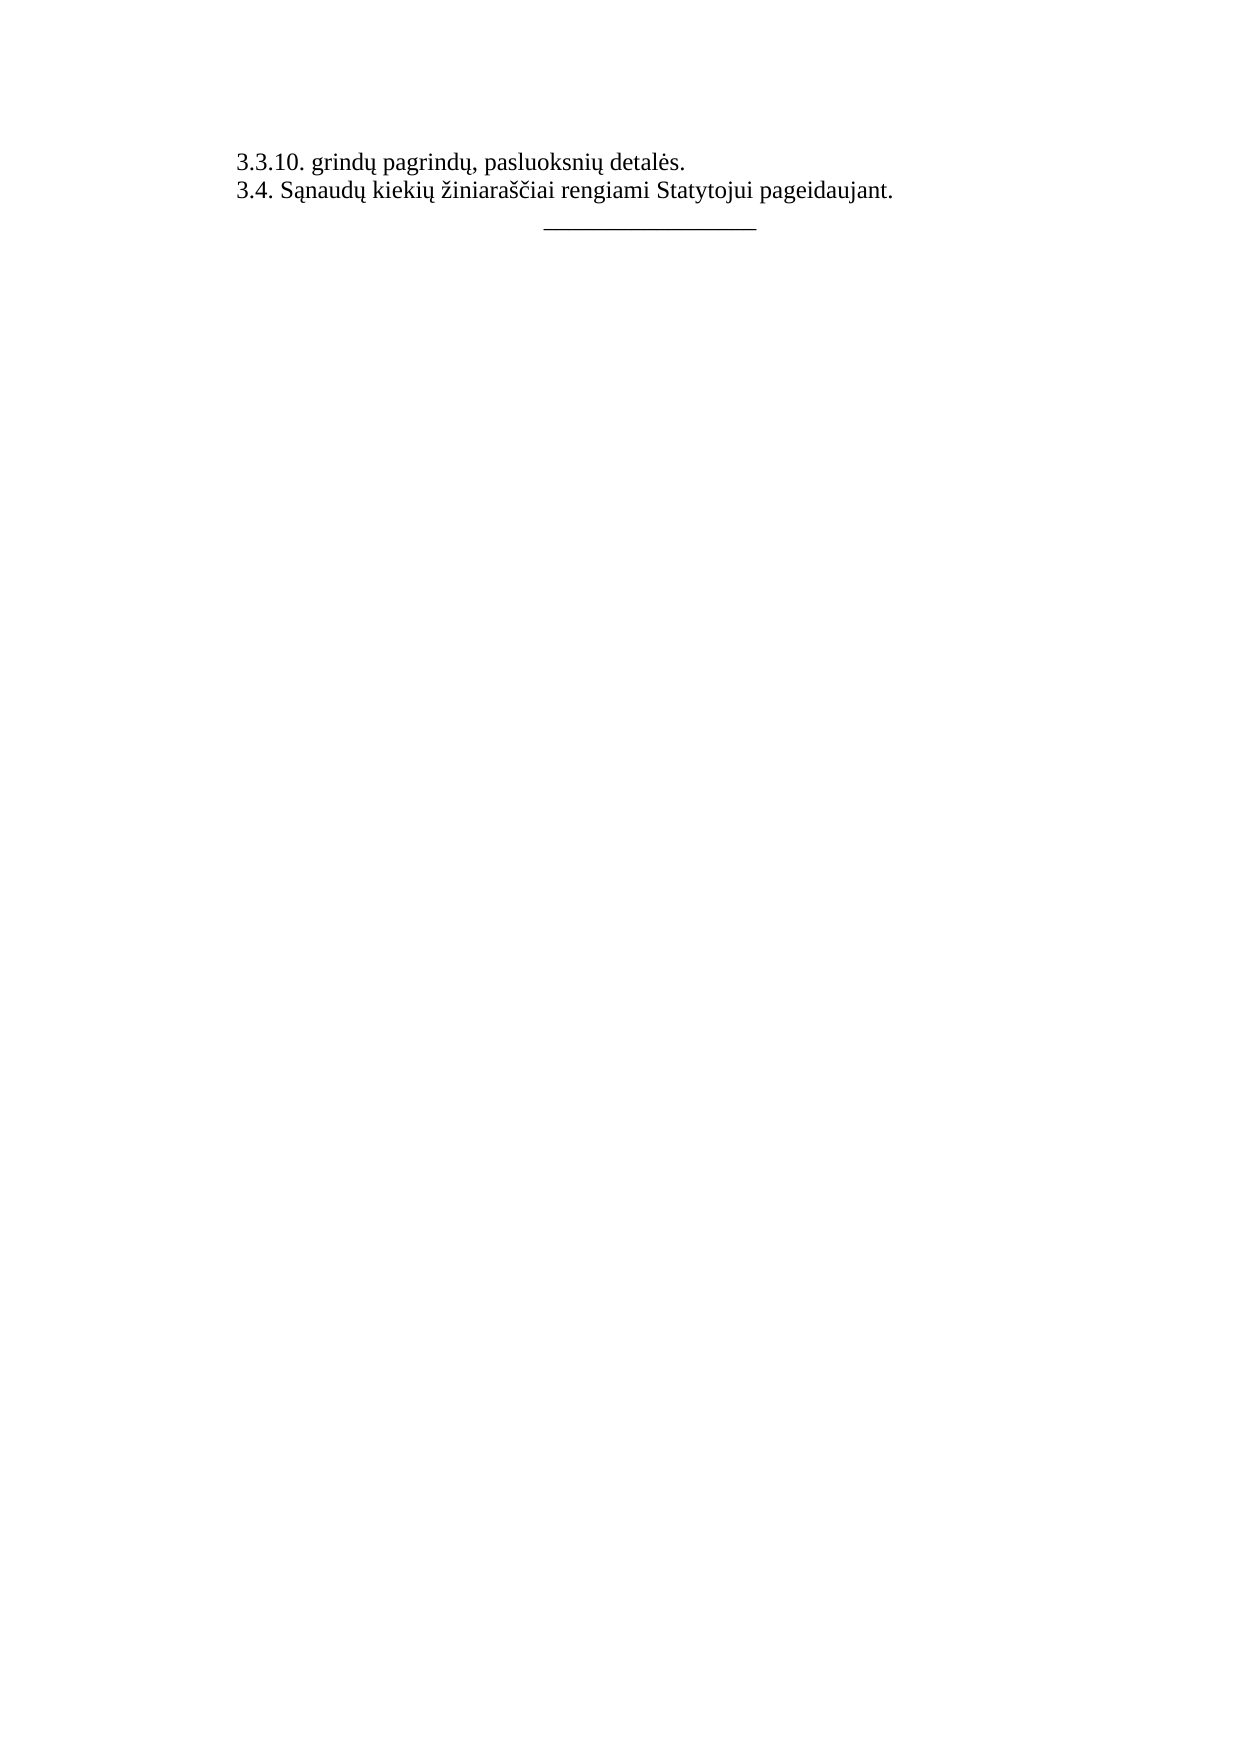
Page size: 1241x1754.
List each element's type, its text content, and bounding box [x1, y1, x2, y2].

text 3.4. Sąnaudų kiekių žiniaraščiai rengiami Statytojui pageidaujant. [177, 176, 1122, 204]
text 3.3.10. grindų pagrindų, pasluoksnių detalės. [177, 147, 1122, 176]
text _________________ [177, 204, 1122, 233]
